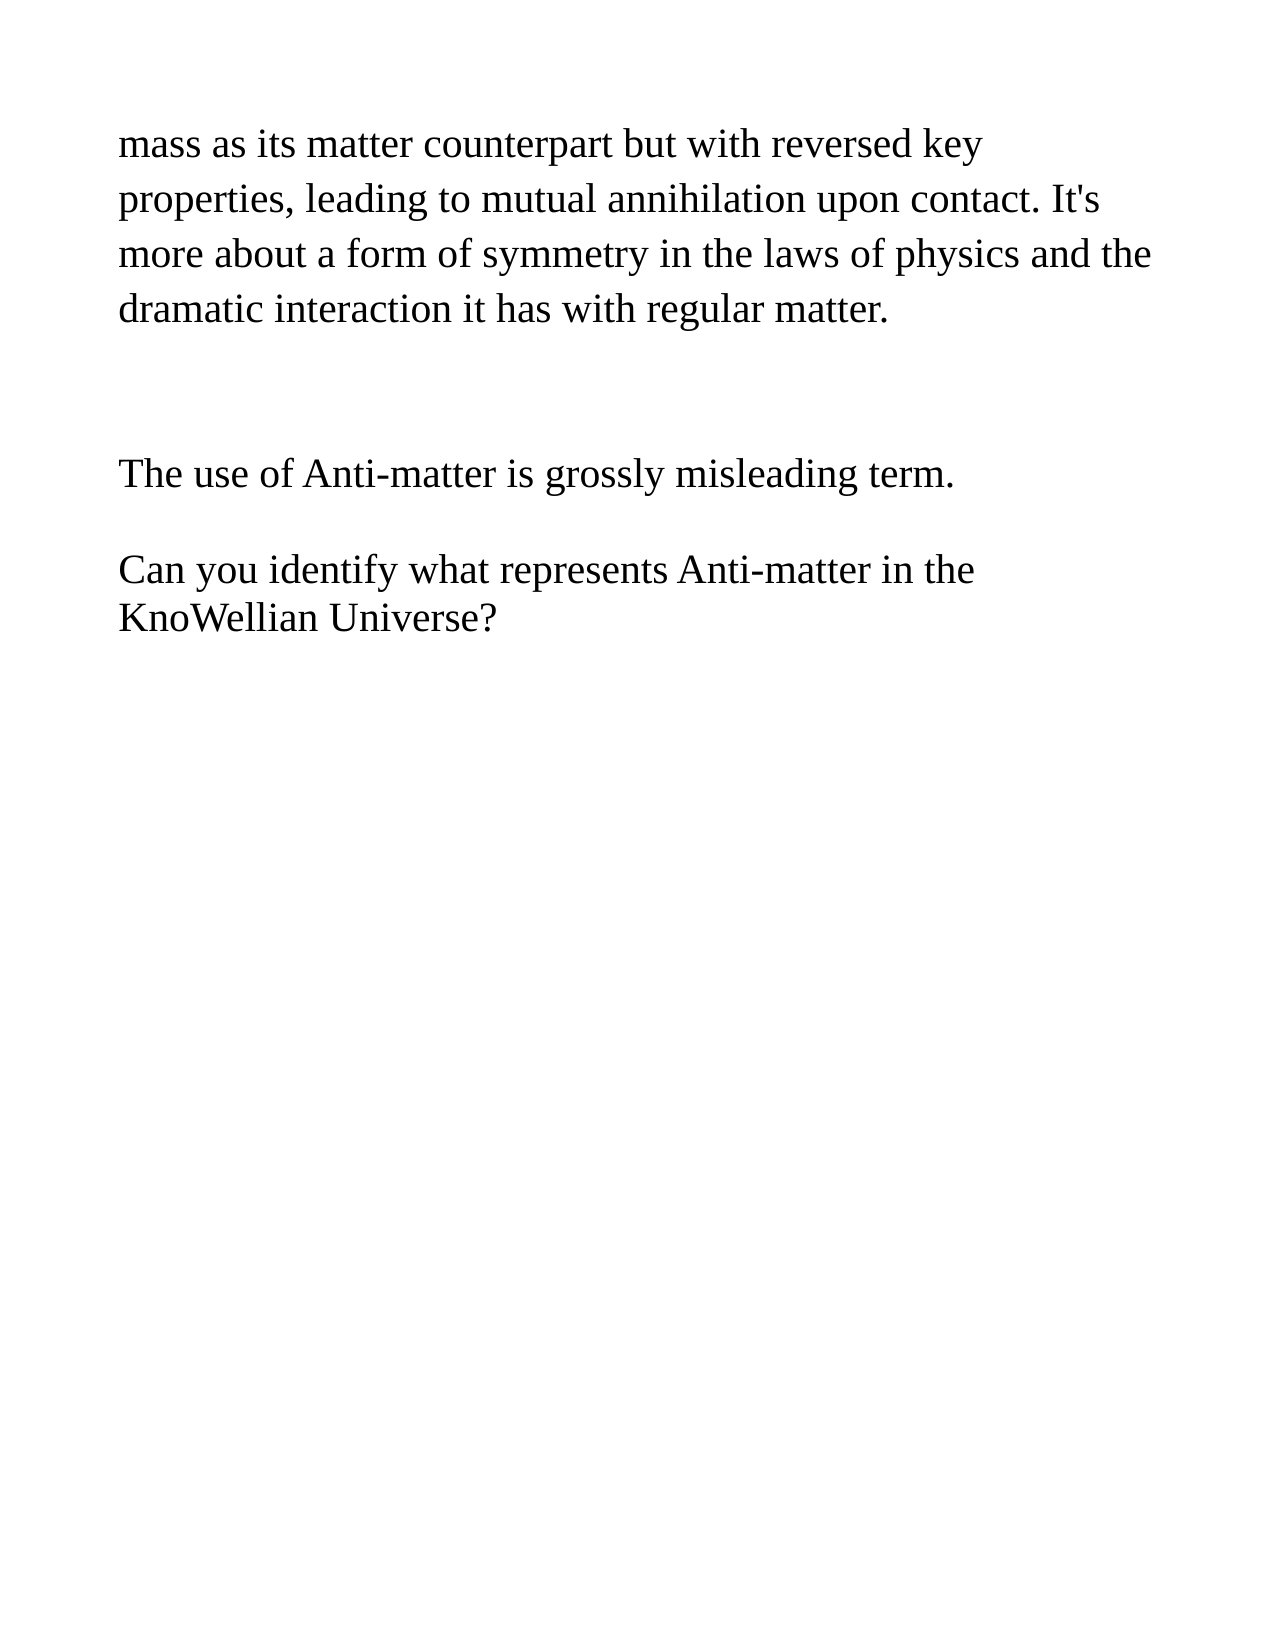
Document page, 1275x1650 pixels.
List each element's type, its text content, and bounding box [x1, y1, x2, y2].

text Can you identify what represents Anti-matter in the KnoWellian Universe? [118, 545, 1157, 641]
text mass as its matter counterpart but with reversed key properties, leading to mutual annihilation upon contact. It's more about a form of symmetry in the laws of physics and the dramatic interaction it has with regular matter. [118, 118, 1157, 331]
text The use of Anti-matter is grossly misleading term. [118, 449, 1157, 497]
